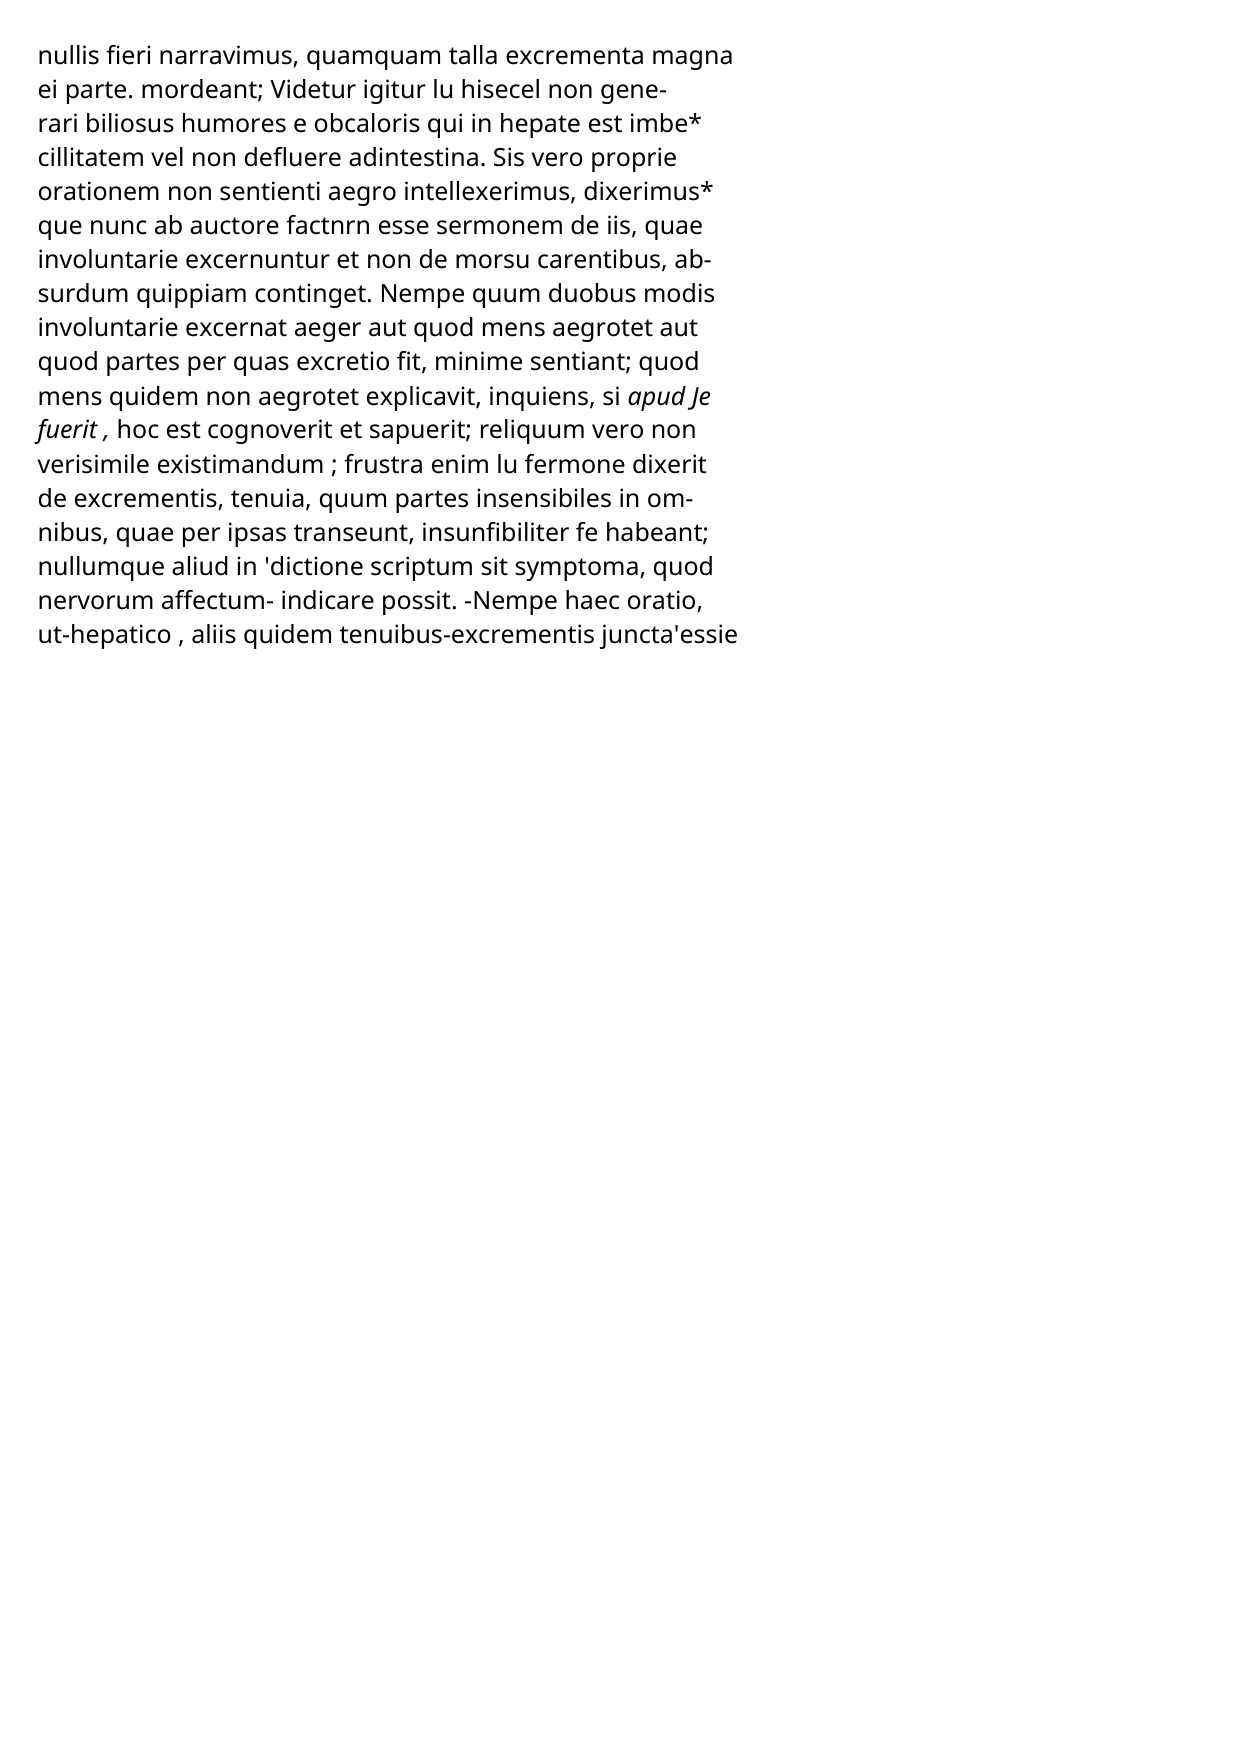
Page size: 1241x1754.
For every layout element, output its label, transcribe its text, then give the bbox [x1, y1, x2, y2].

text nullis fieri narravimus, quamquam talla excrementa magna ei parte. mordeant; Videtur igitur lu hisecel non gene- rari biliosus humores e obcaloris qui in hepate est imbe* cillitatem vel non defluere adintestina. Sis vero proprie orationem non sentienti aegro intellexerimus, dixerimus* que nunc ab auctore factnrn esse sermonem de iis, quae involuntarie excernuntur et non de morsu carentibus, ab- surdum quippiam continget. Nempe quum duobus modis involuntarie excernat aeger aut quod mens aegrotet aut quod partes per quas excretio fit, minime sentiant; quod mens quidem non aegrotet explicavit, inquiens, si apud Je fuerit , hoc est cognoverit et sapuerit; reliquum vero non verisimile existimandum ; frustra enim lu fermone dixerit de excrementis, tenuia, quum partes insensibiles in om- nibus, quae per ipsas transeunt, insunfibiliter fe habeant; nullumque aliud in 'dictione scriptum sit symptoma, quod nervorum affectum- indicare possit. -Nempe haec oratio, ut-hepatico , aliis quidem tenuibus-excrementis juncta'essie [37, 37, 1203, 651]
